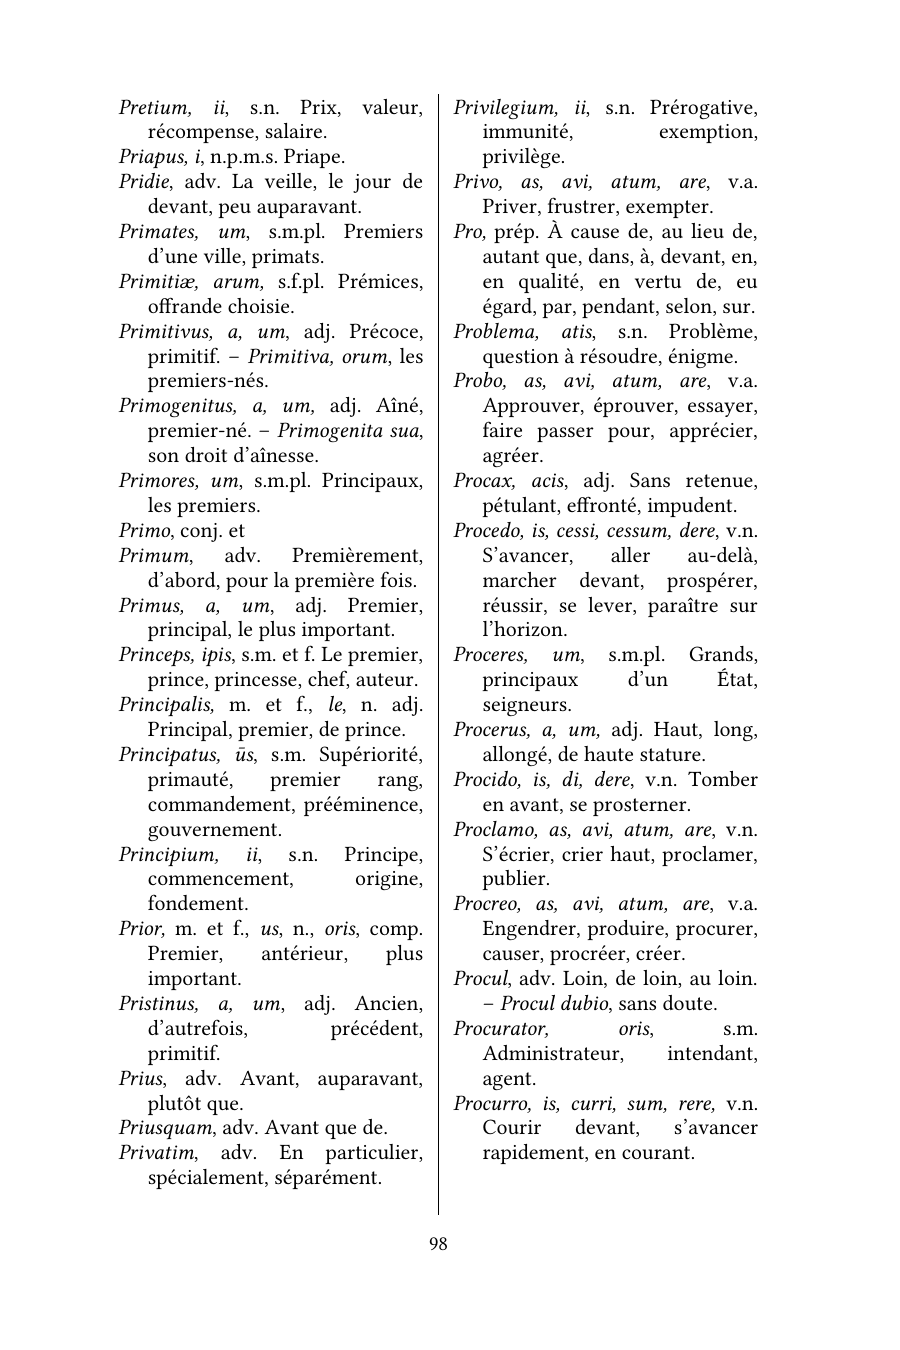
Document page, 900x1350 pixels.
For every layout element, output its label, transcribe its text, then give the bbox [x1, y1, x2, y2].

text Principalis, m. et f., le, n. adj. Principal, premier, de prince. [118, 692, 423, 742]
text Procido, is, di, dere, v.n. Tomber en avant, se prosterner. [453, 767, 758, 816]
text Primitivus, a, um, adj. Précoce, primitif. – Primitiva, orum, les premiers-nés. [118, 318, 423, 393]
text Prior, m. et f., us, n., oris, comp. Premier, antérieur, plus important. [118, 916, 423, 991]
text Procreo, as, avi, atum, are, v.a. Engendrer, produire, procurer, causer, procréer, créer. [453, 891, 758, 966]
text Primo, conj. et [118, 518, 423, 543]
text Probo, as, avi, atum, are, v.a. Approuver, éprouver, essayer, faire passer pour, apprécier, agréer. [453, 368, 758, 468]
text Privo, as, avi, atum, are, v.a. Priver, frustrer, exempter. [453, 169, 758, 219]
text Privilegium, ii, s.n. Prérogative, immunité, exemption, privilège. [453, 94, 758, 169]
text Procax, acis, adj. Sans retenue, pétulant, effronté, impudent. [453, 468, 758, 518]
text Princeps, ipis, s.m. et f. Le premier, prince, princesse, chef, auteur. [118, 642, 423, 692]
text Primates, um, s.m.pl. Premiers d’une ville, primats. [118, 219, 423, 269]
text Proclamo, as, avi, atum, are, v.n. S’écrier, crier haut, proclamer, publier. [453, 816, 758, 891]
text Procurro, is, curri, sum, rere, v.n. Courir devant, s’avancer rapidement, en courant. [453, 1090, 758, 1165]
text Primogenitus, a, um, adj. Aîné, premier-né. – Primogenita sua, son droit d’aînesse. [118, 393, 423, 468]
text Procerus, a, um, adj. Haut, long, allongé, de haute stature. [453, 717, 758, 767]
text Privatim, adv. En particulier, spécialement, séparément. [118, 1140, 423, 1190]
text Principium, ii, s.n. Principe, commencement, origine, fondement. [118, 841, 423, 916]
text Primus, a, um, adj. Premier, principal, le plus important. [118, 592, 423, 642]
text Pridie, adv. La veille, le jour de devant, peu auparavant. [118, 169, 423, 219]
text Procurator, oris, s.m. Administrateur, intendant, agent. [453, 1016, 758, 1090]
text Primum, adv. Premièrement, d’abord, pour la première fois. [118, 543, 423, 592]
text Principatus, ūs, s.m. Supériorité, primauté, premier rang, commandement, prééminence, gouvernement. [118, 742, 423, 841]
text Prius, adv. Avant, auparavant, plutôt que. [118, 1065, 423, 1115]
text Procul, adv. Loin, de loin, au loin. – Procul dubio, sans doute. [453, 966, 758, 1016]
text Proceres, um, s.m.pl. Grands, principaux d’un État, seigneurs. [453, 642, 758, 717]
text Pristinus, a, um, adj. Ancien, d’autrefois, précédent, primitif. [118, 991, 423, 1065]
text Primitiæ, arum, s.f.pl. Prémices, offrande choisie. [118, 269, 423, 318]
text Problema, atis, s.n. Problème, question à résoudre, énigme. [453, 318, 758, 368]
text Procedo, is, cessi, cessum, dere, v.n. S’avancer, aller au-delà, marcher devant, prospérer, réussir, se lever, paraître sur l’horizon. [453, 518, 758, 642]
text Primores, um, s.m.pl. Principaux, les premiers. [118, 468, 423, 518]
text Pro, prép. À cause de, au lieu de, autant que, dans, à, devant, en, en qualité, en vertu de, eu égard, par, pendant, selon, sur. [453, 219, 758, 318]
text Priusquam, adv. Avant que de. [118, 1115, 423, 1140]
text Priapus, i, n.p.m.s. Priape. [118, 144, 423, 169]
text Pretium, ii, s.n. Prix, valeur, récompense, salaire. [118, 94, 423, 144]
